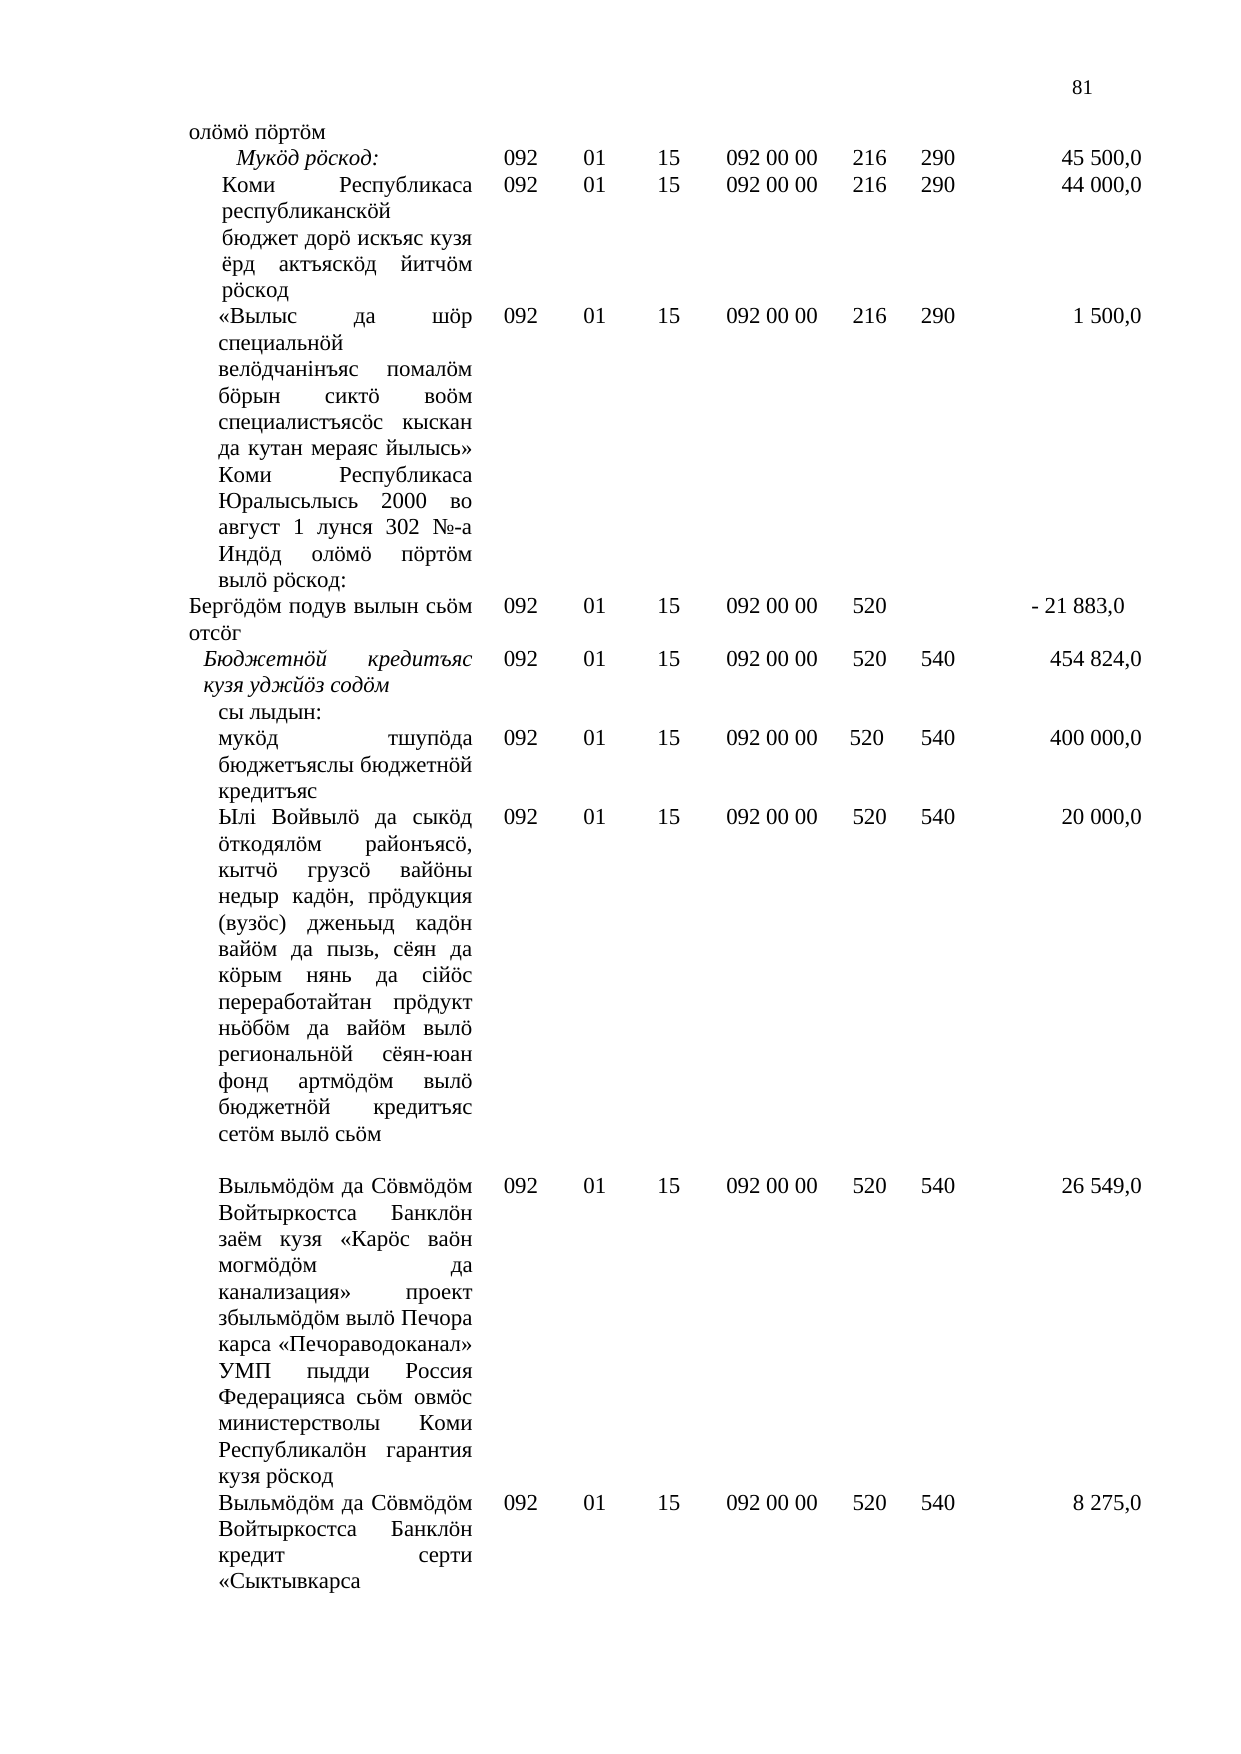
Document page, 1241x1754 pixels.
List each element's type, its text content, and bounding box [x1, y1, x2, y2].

table_cell 520 [838, 645, 901, 698]
table_cell 092 [484, 303, 558, 592]
table_cell 520 [838, 724, 901, 803]
table_cell 1 500,0 [975, 303, 1153, 592]
table_cell 092 00 00 [705, 145, 838, 171]
table_cell 15 [631, 1172, 705, 1488]
table_cell Выльмöдöм да Сöвмöдöм Войтыркостса Банклöн заём кузя «Карöс ваöн могмöдöм да канализация» проект збыльмöдöм вылö Печора карса «Печораводоканал» УМП пыдди Россия Федерацияса сьöм овмöс министерстволы Коми Республикалöн гарантия кузя рöскод [177, 1172, 484, 1488]
table_cell 092 00 00 [705, 724, 838, 803]
table_cell [901, 698, 974, 724]
table_cell 26 549,0 [975, 1172, 1153, 1488]
table_cell 15 [631, 303, 705, 592]
table_cell 092 00 00 [705, 1489, 838, 1594]
table_cell [484, 118, 558, 144]
table_cell [484, 698, 558, 724]
table_cell Бергöдöм подув вылын сьöм отсöг [177, 593, 484, 645]
table_cell 01 [558, 645, 631, 698]
table_cell 540 [901, 724, 974, 803]
table_cell 15 [631, 645, 705, 698]
table_cell [975, 698, 1153, 724]
table_cell 15 [631, 171, 705, 303]
table_cell 290 [901, 171, 974, 303]
table_cell 01 [558, 145, 631, 171]
table_cell Бюджетнöй кредитъяс кузя уджйöз содöм [177, 645, 484, 698]
table_cell 20 000,0 [975, 803, 1153, 1172]
table_cell 540 [901, 1489, 974, 1594]
table_cell 092 00 00 [705, 171, 838, 303]
table_cell [705, 698, 838, 724]
table_cell 01 [558, 593, 631, 645]
table_cell 092 [484, 724, 558, 803]
table_cell [631, 118, 705, 144]
table_cell 092 [484, 145, 558, 171]
table_cell 092 00 00 [705, 303, 838, 592]
table_cell 092 [484, 803, 558, 1172]
table_cell [558, 118, 631, 144]
table_cell 44 000,0 [975, 171, 1153, 303]
table_cell [901, 593, 974, 645]
table_cell [838, 698, 901, 724]
table_cell [975, 118, 1153, 144]
table_cell сы лыдын: [177, 698, 484, 724]
table_cell 45 500,0 [975, 145, 1153, 171]
table_cell [631, 698, 705, 724]
table_cell 454 824,0 [975, 645, 1153, 698]
table_cell [705, 118, 838, 144]
table_cell 01 [558, 724, 631, 803]
table_cell 400 000,0 [975, 724, 1153, 803]
table_cell [558, 698, 631, 724]
table_cell Коми Республикаса республиканскöй бюджет дорö искъяс кузя ёрд актъяскöд йитчöм рöскод [177, 171, 484, 303]
table_cell 520 [838, 1172, 901, 1488]
table_cell 290 [901, 145, 974, 171]
table_cell 520 [838, 803, 901, 1172]
table_cell [901, 118, 974, 144]
table_cell 216 [838, 145, 901, 171]
table_cell Выльмöдöм да Сöвмöдöм Войтыркостса Банклöн кредит серти «Сыктывкарса [177, 1489, 484, 1594]
table_cell - 21 883,0 [975, 593, 1153, 645]
table_cell 520 [838, 593, 901, 645]
table_cell 15 [631, 724, 705, 803]
table_cell 092 00 00 [705, 803, 838, 1172]
table_cell 540 [901, 1172, 974, 1488]
table_cell 01 [558, 1489, 631, 1594]
table_cell «Вылыс да шöр специальнöй велöдчанiнъяс помалöм бöрын сиктö воöм специалистъясöс кыскан да кутан мераяс йылысь» Коми Республикаса Юралысьлысь 2000 во август 1 лунся 302 №-а Индöд олöмö пöртöм вылö рöскод: [177, 303, 484, 592]
table_cell 01 [558, 303, 631, 592]
table_cell 092 [484, 1172, 558, 1488]
table_cell 01 [558, 171, 631, 303]
table_cell 8 275,0 [975, 1489, 1153, 1594]
table_cell 092 [484, 645, 558, 698]
table_cell 216 [838, 303, 901, 592]
table_cell 092 [484, 1489, 558, 1594]
table_cell олöмö пöртöм [177, 118, 484, 144]
table_cell 092 [484, 171, 558, 303]
table_cell 15 [631, 803, 705, 1172]
table_cell 01 [558, 1172, 631, 1488]
table_cell Мукöд рöскод: [177, 145, 484, 171]
table_cell 092 [484, 593, 558, 645]
table_cell Ылi Войвылö да сыкöд öткодялöм районъясö, кытчö грузсö вайöны недыр кадöн, прöдукция (вузöс) дженьыд кадöн вайöм да пызь, сёян да кöрым нянь да сiйöс переработайтан прöдукт ньöбöм да вайöм вылö региональнöй сёян-юан фонд артмöдöм вылö бюджетнöй кредитъяс сетöм вылö сьöм [177, 803, 484, 1172]
table_cell [838, 118, 901, 144]
table_cell мукöд тшупöда бюджетъяслы бюджетнöй кредитъяс [177, 724, 484, 803]
table_cell 092 00 00 [705, 593, 838, 645]
table_cell 092 00 00 [705, 1172, 838, 1488]
table_cell 540 [901, 803, 974, 1172]
table_cell 520 [838, 1489, 901, 1594]
table_cell 216 [838, 171, 901, 303]
table_cell 092 00 00 [705, 645, 838, 698]
table_cell 15 [631, 145, 705, 171]
table_cell 15 [631, 1489, 705, 1594]
table_cell 290 [901, 303, 974, 592]
table_cell 540 [901, 645, 974, 698]
table_cell 15 [631, 593, 705, 645]
table_cell 01 [558, 803, 631, 1172]
